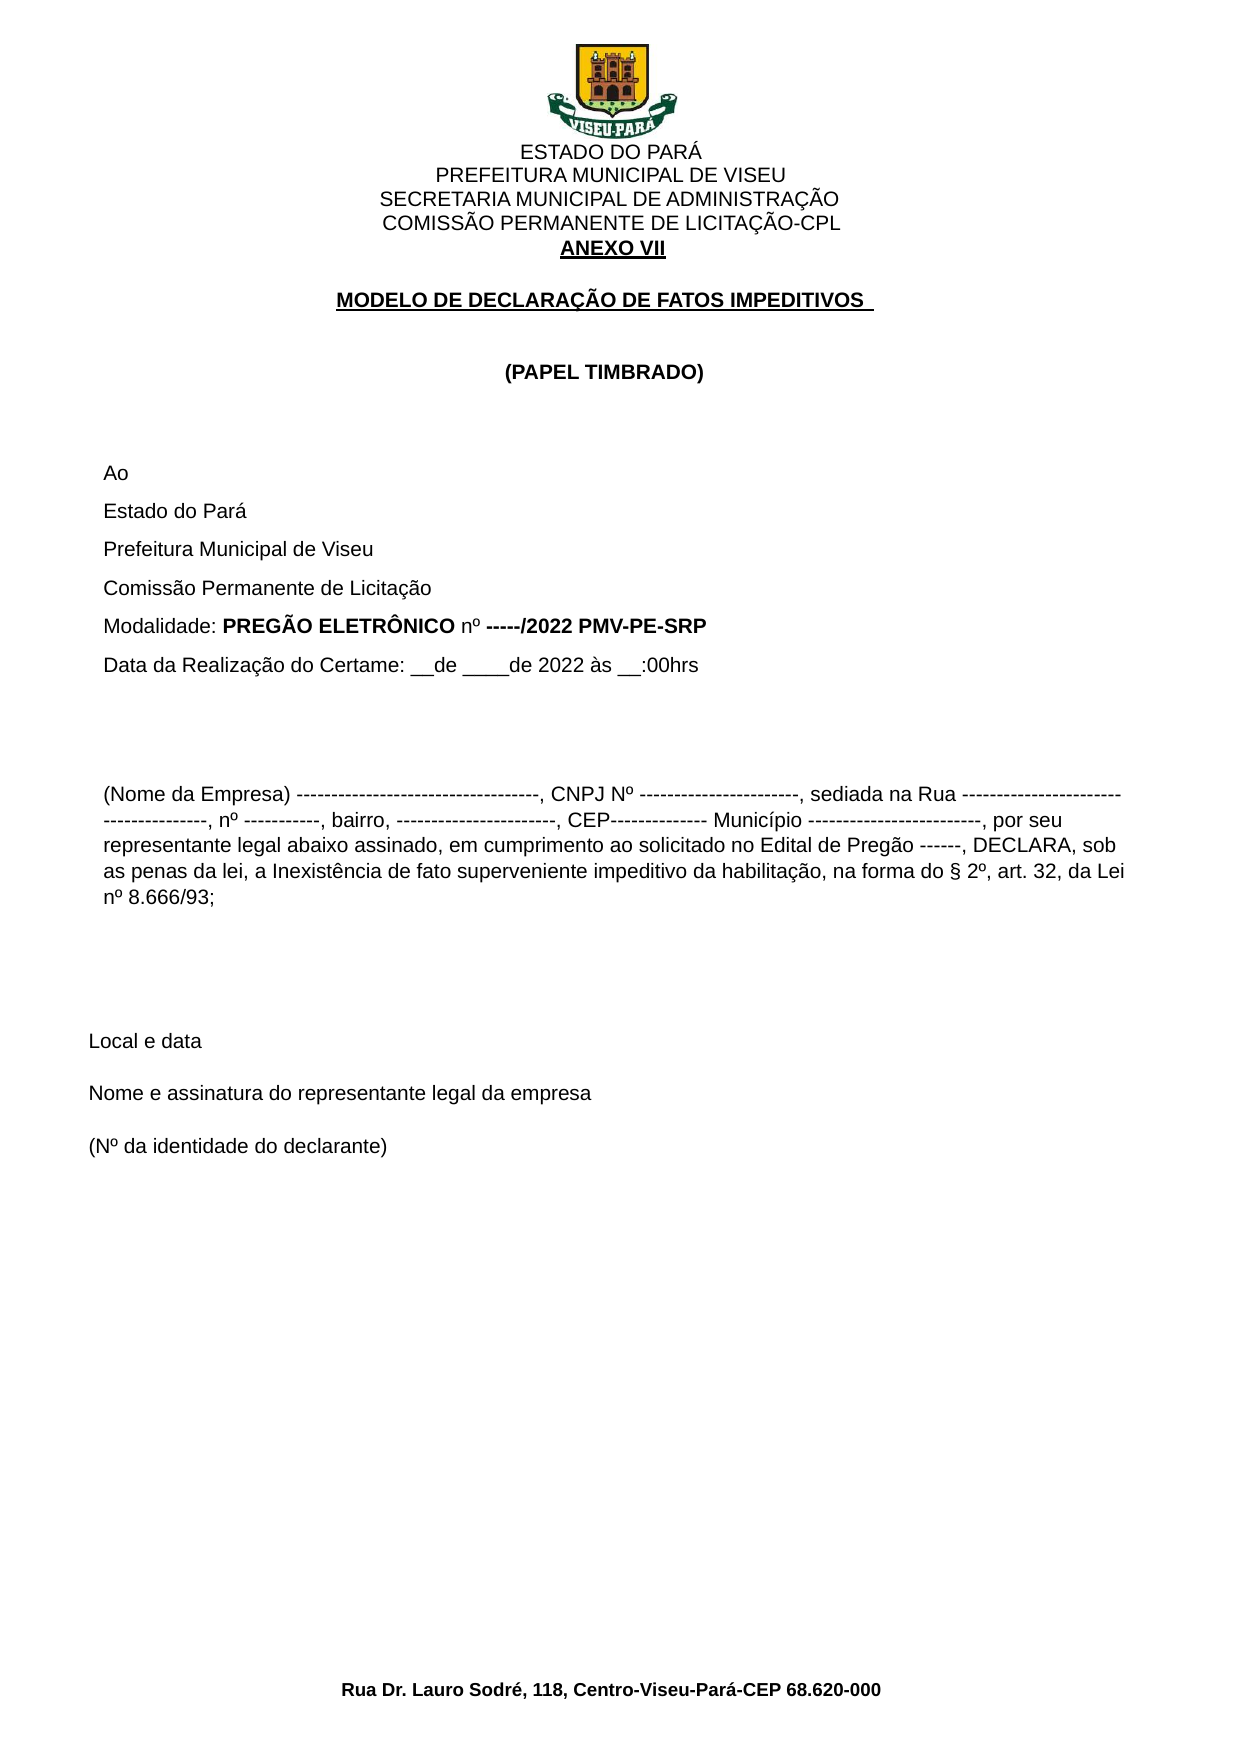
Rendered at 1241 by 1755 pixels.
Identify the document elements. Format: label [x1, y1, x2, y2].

picture [547, 44, 678, 139]
